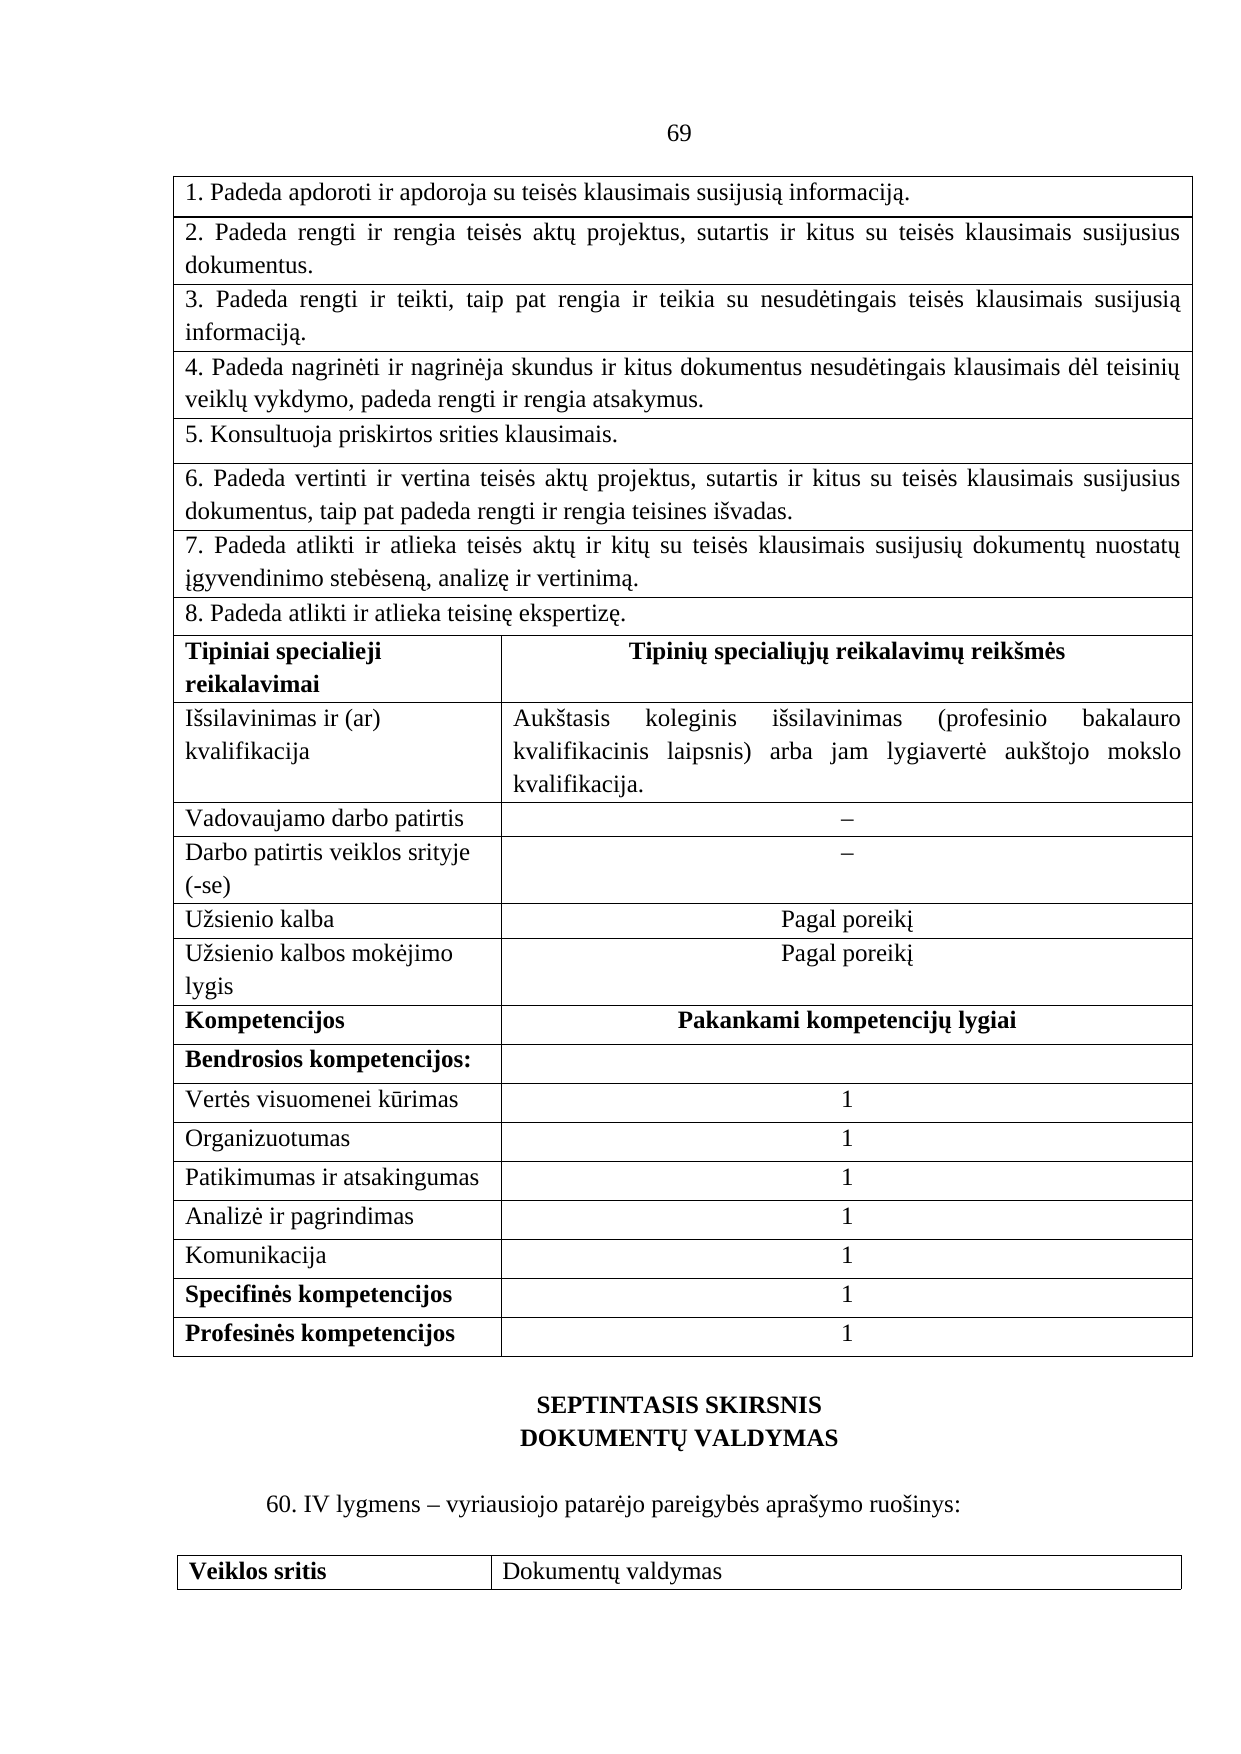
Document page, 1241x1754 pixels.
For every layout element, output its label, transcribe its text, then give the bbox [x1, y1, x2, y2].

table_cell 1 [502, 1123, 1192, 1161]
table_cell 1 [502, 1318, 1192, 1356]
text SEPTINTASIS SKIRSNIS [177, 1390, 1181, 1419]
table_cell Kompetencijos [174, 1006, 501, 1043]
table_cell 5. Konsultuoja priskirtos srities klausimais. [174, 419, 1192, 462]
table_cell 1 [502, 1084, 1192, 1122]
table_cell Tipiniai specialieji reikalavimai [174, 636, 501, 702]
table_cell Tipinių specialiųjų reikalavimų reikšmės [502, 636, 1192, 702]
table_cell Vertės visuomenei kūrimas [174, 1084, 501, 1122]
text DOKUMENTŲ VALDYMAS [177, 1423, 1181, 1452]
table_cell Išsilavinimas ir (ar) kvalifikacija [174, 703, 501, 802]
table_cell Užsienio kalbos mokėjimo lygis [174, 939, 501, 1004]
table_cell Profesinės kompetencijos [174, 1318, 501, 1356]
table_cell [502, 1045, 1192, 1083]
table_cell Pagal poreikį [502, 904, 1192, 937]
table_cell Analizė ir pagrindimas [174, 1201, 501, 1239]
table_cell 6. Padeda vertinti ir vertina teisės aktų projektus, sutartis ir kitus su teisės klausimais susijusius dokumentus, taip pat padeda rengti ir rengia teisines išvadas. [174, 464, 1192, 529]
table_cell Patikimumas ir atsakingumas [174, 1162, 501, 1200]
table_header Dokumentų valdymas [492, 1556, 1181, 1589]
table_cell 1 [502, 1201, 1192, 1239]
table_cell 7. Padeda atlikti ir atlieka teisės aktų ir kitų su teisės klausimais susijusių dokumentų nuostatų įgyvendinimo stebėseną, analizę ir vertinimą. [174, 531, 1192, 597]
table_cell Pakankami kompetencijų lygiai [502, 1006, 1192, 1043]
table_cell Specifinės kompetencijos [174, 1279, 501, 1317]
table_cell Organizuotumas [174, 1123, 501, 1161]
table_cell 8. Padeda atlikti ir atlieka teisinę ekspertizę. [174, 598, 1192, 635]
table_cell – [502, 803, 1192, 836]
table_cell 1 [502, 1279, 1192, 1317]
table_cell – [502, 837, 1192, 903]
table_cell Vadovaujamo darbo patirtis [174, 803, 501, 836]
table_cell 4. Padeda nagrinėti ir nagrinėja skundus ir kitus dokumentus nesudėtingais klausimais dėl teisinių veiklų vykdymo, padeda rengti ir rengia atsakymus. [174, 352, 1192, 418]
table_cell Komunikacija [174, 1240, 501, 1278]
table_cell Darbo patirtis veiklos srityje (-se) [174, 837, 501, 903]
table_cell Bendrosios kompetencijos: [174, 1045, 501, 1083]
table_cell 3. Padeda rengti ir teikti, taip pat rengia ir teikia su nesudėtingais teisės klausimais susijusią informaciją. [174, 285, 1192, 351]
table_header Veiklos sritis [178, 1556, 491, 1589]
text 60. IV lygmens – vyriausiojo patarėjo pareigybės aprašymo ruošinys: [177, 1489, 1181, 1518]
table_cell 1 [502, 1240, 1192, 1278]
table_cell 2. Padeda rengti ir rengia teisės aktų projektus, sutartis ir kitus su teisės klausimais susijusius dokumentus. [174, 218, 1192, 283]
table_cell 1 [502, 1162, 1192, 1200]
table_cell Pagal poreikį [502, 939, 1192, 1004]
table_cell 1. Padeda apdoroti ir apdoroja su teisės klausimais susijusią informaciją. [174, 177, 1192, 216]
table_cell Užsienio kalba [174, 904, 501, 937]
table_cell Aukštasis koleginis išsilavinimas (profesinio bakalauro kvalifikacinis laipsnis) arba jam lygiavertė aukštojo mokslo kvalifikacija. [502, 703, 1192, 802]
